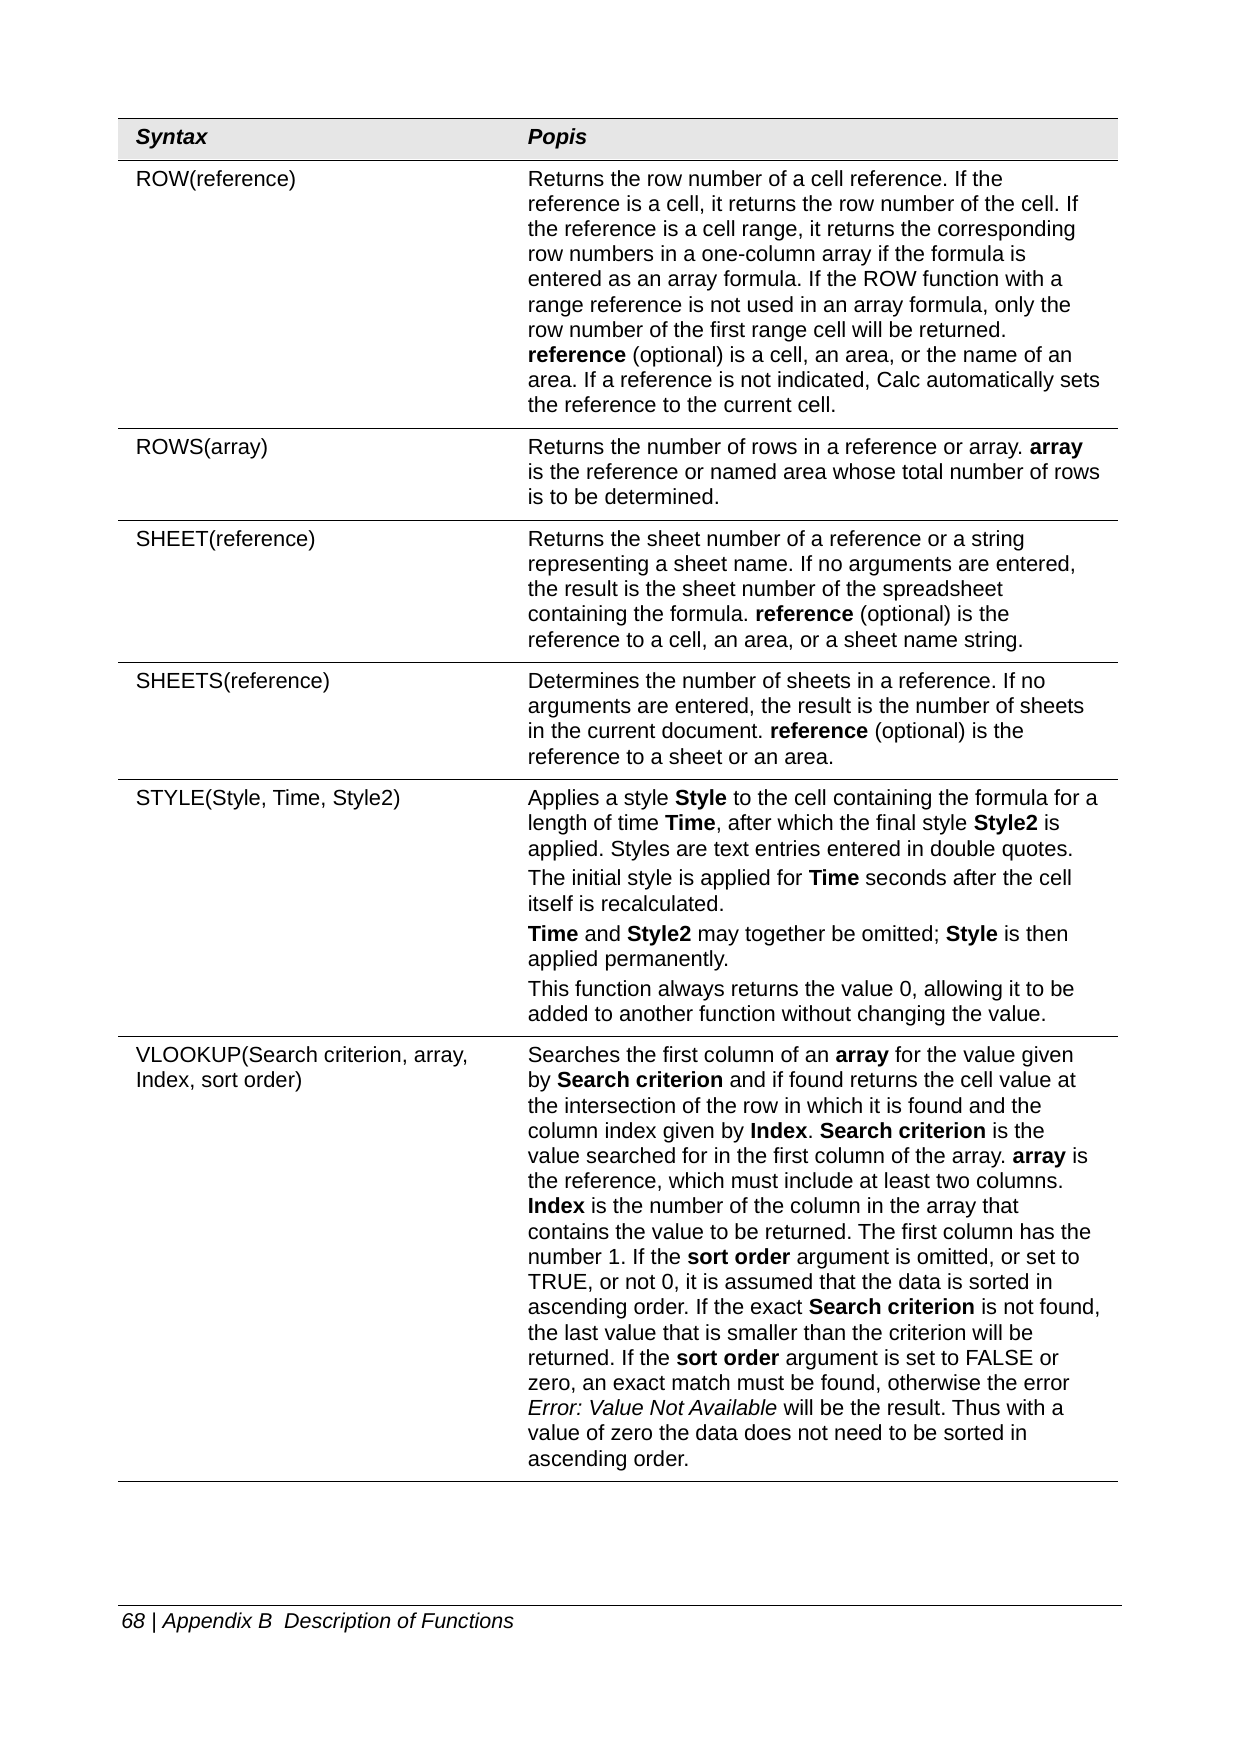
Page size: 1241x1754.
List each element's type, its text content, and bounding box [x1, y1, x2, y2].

table_header Syntax [118, 119, 510, 159]
table_cell Returns the sheet number of a reference or a string representing a sheet name. If no arguments are entered, the result is the sheet number of the spreadsheet containing the formula. reference (optional) is the reference to a cell, an area, or a sheet name string. [510, 521, 1118, 662]
table_cell SHEET(reference) [118, 521, 510, 662]
table_header Popis [510, 119, 1118, 159]
table_cell Searches the first column of an array for the value given by Search criterion and if found returns the cell value at the intersection of the row in which it is found and the column index given by Index. Search criterion is the value searched for in the first column of the array. array is the reference, which must include at least two columns. Index is the number of the column in the array that contains the value to be returned. The first column has the number 1. If the sort order argument is omitted, or set to TRUE, or not 0, it is assumed that the data is sorted in ascending order. If the exact Search criterion is not found, the last value that is smaller than the criterion will be returned. If the sort order argument is set to FALSE or zero, an exact match must be found, otherwise the error Error: Value Not Available will be the result. Thus with a value of zero the data does not need to be sorted in ascending order. [510, 1037, 1118, 1481]
table_cell ROW(reference) [118, 161, 510, 428]
table_cell Determines the number of sheets in a reference. If no arguments are entered, the result is the number of sheets in the current document. reference (optional) is the reference to a sheet or an area. [510, 663, 1118, 779]
table_cell VLOOKUP(Search criterion, array, Index, sort order) [118, 1037, 510, 1481]
table_cell Applies a style Style to the cell containing the formula for a length of time Time, after which the final style Style2 is applied. Styles are text entries entered in double quotes. The initial style is applied for Time seconds after the cell itself is recalculated. Time and Style2 may together be omitted; Style is then applied permanently. This function always returns the value 0, allowing it to be added to another function without changing the value. [510, 780, 1118, 1036]
table_cell Returns the row number of a cell reference. If the reference is a cell, it returns the row number of the cell. If the reference is a cell range, it returns the corresponding row numbers in a one-column array if the formula is entered as an array formula. If the ROW function with a range reference is not used in an array formula, only the row number of the first range cell will be returned. reference (optional) is a cell, an area, or the name of an area. If a reference is not indicated, Calc automatically sets the reference to the current cell. [510, 161, 1118, 428]
table_cell STYLE(Style, Time, Style2) [118, 780, 510, 1036]
table_cell ROWS(array) [118, 429, 510, 520]
table_cell SHEETS(reference) [118, 663, 510, 779]
table_cell Returns the number of rows in a reference or array. array is the reference or named area whose total number of rows is to be determined. [510, 429, 1118, 520]
